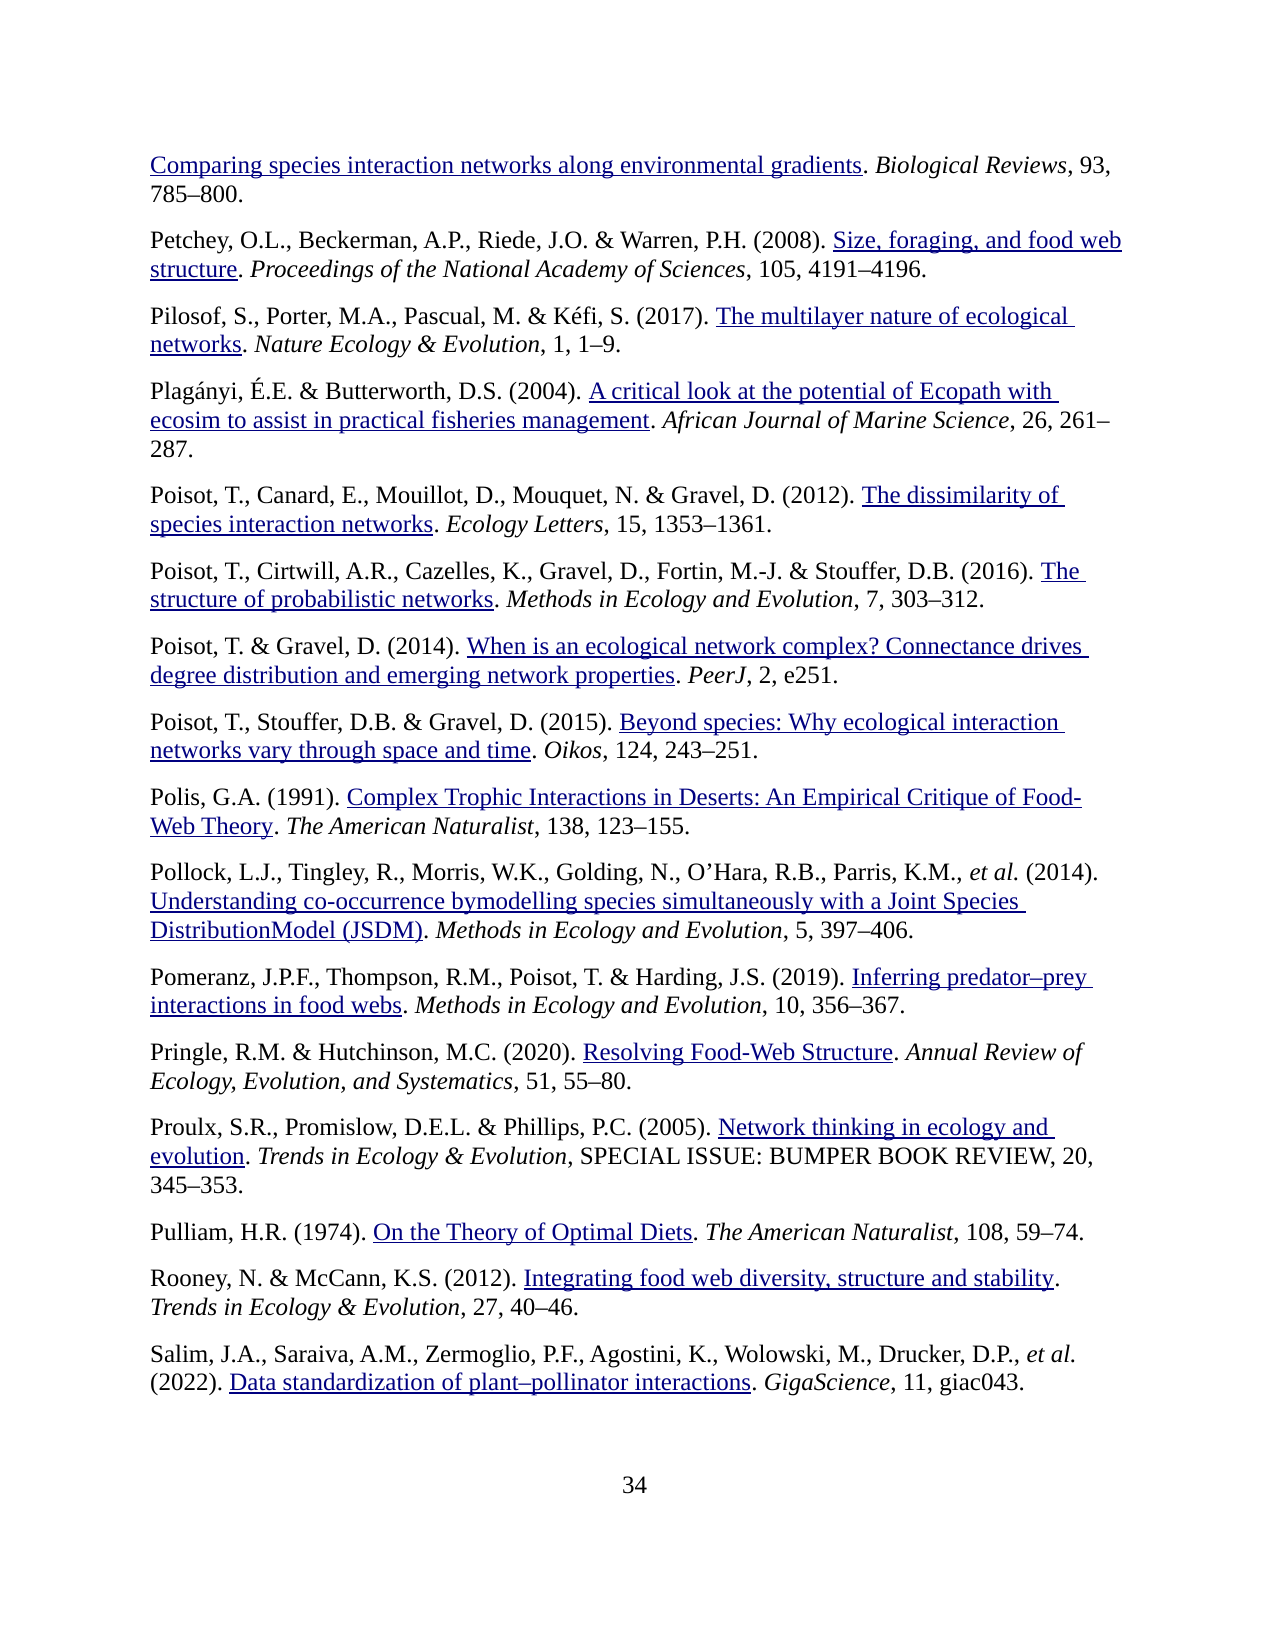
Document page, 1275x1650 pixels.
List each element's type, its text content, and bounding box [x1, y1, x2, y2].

text Rooney, N. & McCann, K.S. (2012). Integrating food web diversity, structure and stability. Trends in Ecology & Evolution, 27, 40–46. [150, 1263, 1125, 1321]
text Polis, G.A. (1991). Complex Trophic Interactions in Deserts: An Empirical Critique of Food-Web Theory. The American Naturalist, 138, 123–155. [150, 782, 1125, 839]
text Plagányi, É.E. & Butterworth, D.S. (2004). A critical look at the potential of Ecopath with ecosim to assist in practical fisheries management. African Journal of Marine Science, 26, 261–287. [150, 376, 1125, 462]
text Pulliam, H.R. (1974). On the Theory of Optimal Diets. The American Naturalist, 108, 59–74. [150, 1217, 1125, 1245]
text Salim, J.A., Saraiva, A.M., Zermoglio, P.F., Agostini, K., Wolowski, M., Drucker, D.P., et al. (2022). Data standardization of plant–pollinator interactions. GigaScience, 11, giac043. [150, 1339, 1125, 1396]
text Pringle, R.M. & Hutchinson, M.C. (2020). Resolving Food-Web Structure. Annual Review of Ecology, Evolution, and Systematics, 51, 55–80. [150, 1037, 1125, 1094]
text Petchey, O.L., Beckerman, A.P., Riede, J.O. & Warren, P.H. (2008). Size, foraging, and food web structure. Proceedings of the National Academy of Sciences, 105, 4191–4196. [150, 225, 1125, 283]
text Poisot, T., Cirtwill, A.R., Cazelles, K., Gravel, D., Fortin, M.-J. & Stouffer, D.B. (2016). The structure of probabilistic networks. Methods in Ecology and Evolution, 7, 303–312. [150, 556, 1125, 613]
text Poisot, T., Stouffer, D.B. & Gravel, D. (2015). Beyond species: Why ecological interaction networks vary through space and time. Oikos, 124, 243–251. [150, 707, 1125, 764]
text Pilosof, S., Porter, M.A., Pascual, M. & Kéfi, S. (2017). The multilayer nature of ecological networks. Nature Ecology & Evolution, 1, 1–9. [150, 301, 1125, 358]
text Poisot, T., Canard, E., Mouillot, D., Mouquet, N. & Gravel, D. (2012). The dissimilarity of species interaction networks. Ecology Letters, 15, 1353–1361. [150, 480, 1125, 538]
text Poisot, T. & Gravel, D. (2014). When is an ecological network complex? Connectance drives degree distribution and emerging network properties. PeerJ, 2, e251. [150, 631, 1125, 689]
text Comparing species interaction networks along environmental gradients. Biological Reviews, 93, 785–800. [150, 150, 1125, 207]
text Proulx, S.R., Promislow, D.E.L. & Phillips, P.C. (2005). Network thinking in ecology and evolution. Trends in Ecology & Evolution, SPECIAL ISSUE: BUMPER BOOK REVIEW, 20, 345–353. [150, 1112, 1125, 1199]
text Pomeranz, J.P.F., Thompson, R.M., Poisot, T. & Harding, J.S. (2019). Inferring predator–prey interactions in food webs. Methods in Ecology and Evolution, 10, 356–367. [150, 962, 1125, 1019]
text Pollock, L.J., Tingley, R., Morris, W.K., Golding, N., O’Hara, R.B., Parris, K.M., et al. (2014). Understanding co-occurrence bymodelling species simultaneously with a Joint Species DistributionModel (JSDM). Methods in Ecology and Evolution, 5, 397–406. [150, 857, 1125, 944]
